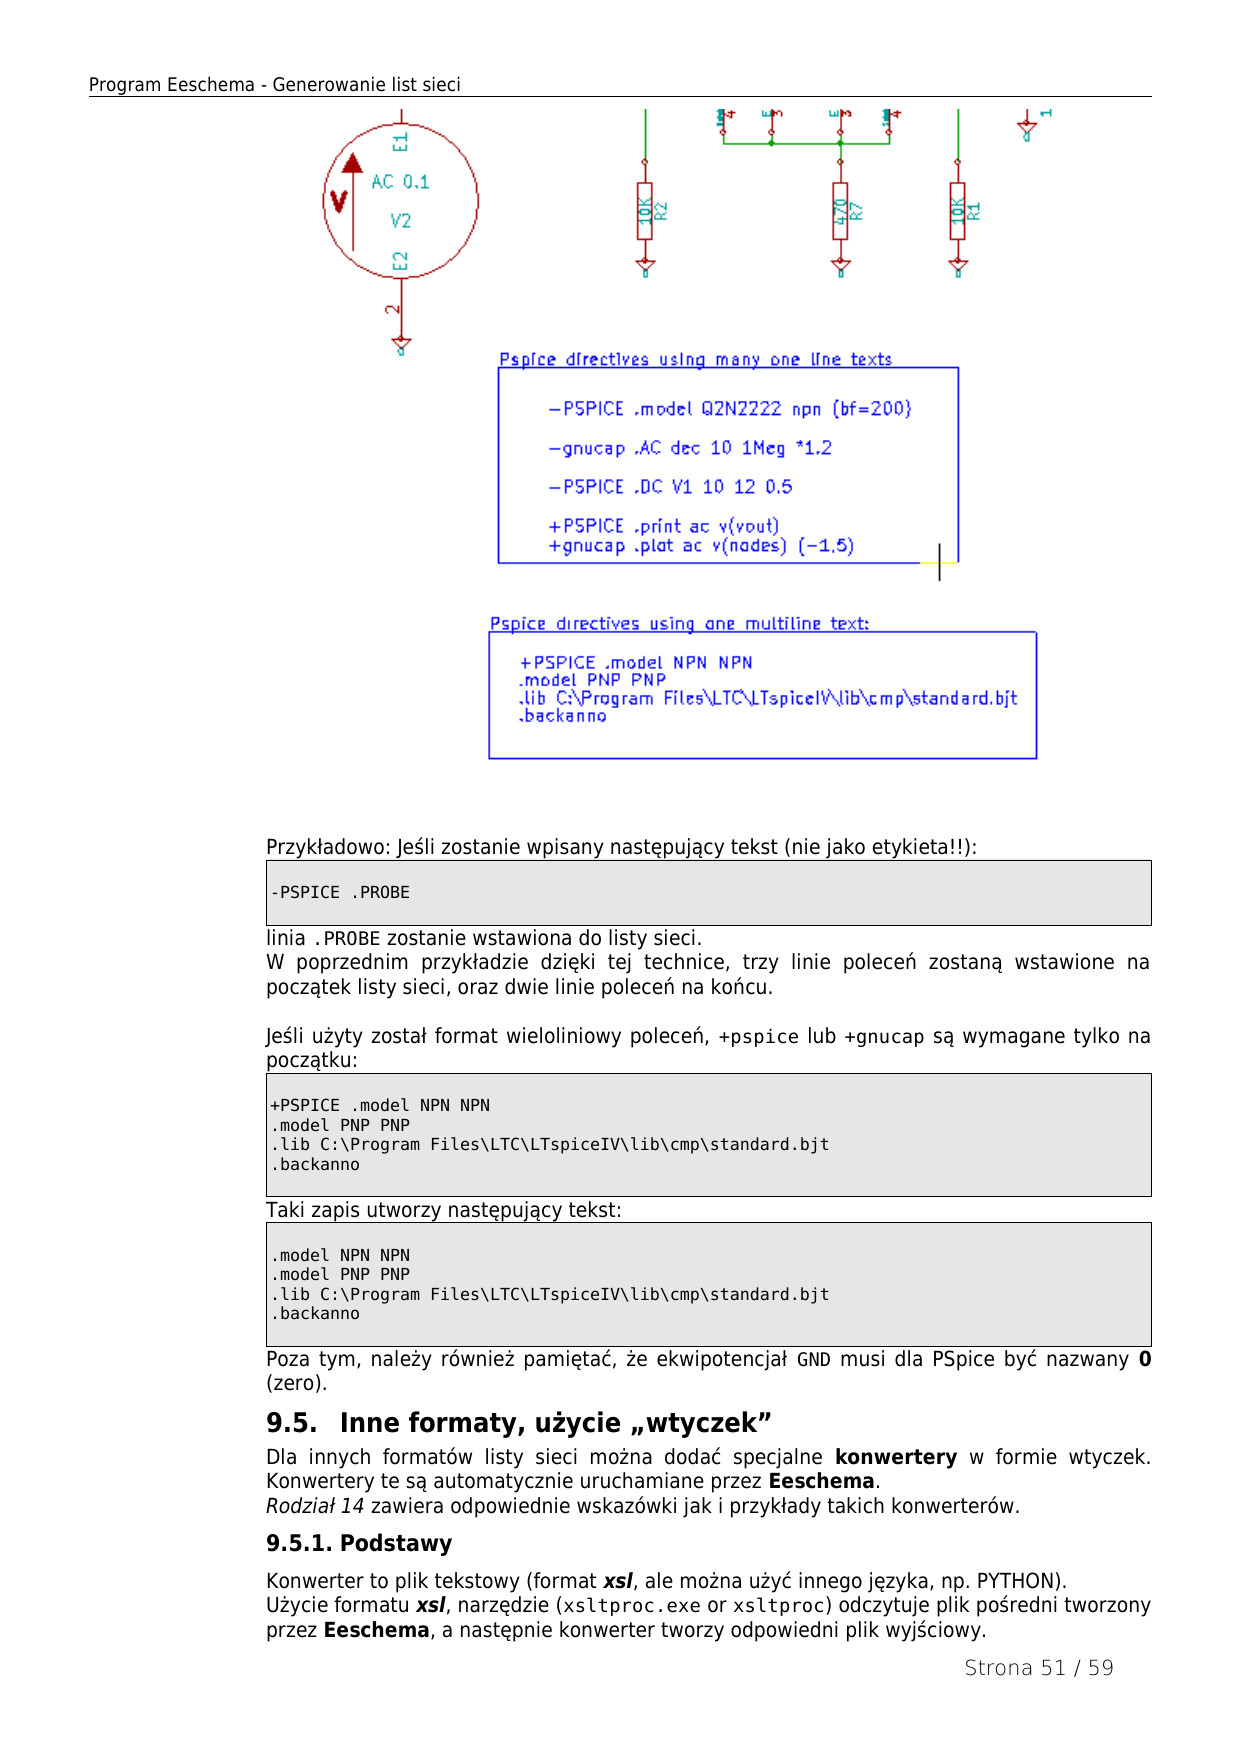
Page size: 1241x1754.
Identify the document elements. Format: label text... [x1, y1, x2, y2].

text .lib C:\Program Files\LTC\LTspiceIV\lib\cmp\standard.bjt [267, 1131, 1151, 1151]
text .model NPN NPN [267, 1241, 1151, 1261]
text Rodział 14 zawiera odpowiednie wskazówki jak i przykłady takich konwerterów. [266, 1494, 1152, 1518]
text .lib C:\Program Files\LTC\LTspiceIV\lib\cmp\standard.bjt [267, 1280, 1151, 1300]
text +PSPICE .model NPN NPN [267, 1092, 1151, 1112]
text Jeśli użyty został format wieloliniowy poleceń, +pspice lub +gnucap są wymagane tylko na początku: [266, 1024, 1152, 1073]
text Konwerter to plik tekstowy (format xsl, ale można użyć innego języka, np. PYTHON). [266, 1569, 1152, 1593]
text linia .PROBE zostanie wstawiona do listy sieci. [266, 926, 1152, 950]
text .model PNP PNP [267, 1261, 1151, 1280]
text .backanno [267, 1300, 1151, 1319]
text .model PNP PNP [267, 1112, 1151, 1131]
text Poza tym, należy również pamiętać, że ekwipotencjał GND musi dla PSpice być nazwany 0 (zero). [266, 1347, 1152, 1396]
text Przykładowo: Jeśli zostanie wpisany następujący tekst (nie jako etykieta!!): [266, 835, 1152, 859]
text W poprzednim przykładzie dzięki tej technice, trzy linie poleceń zostaną wstawione na początek listy sieci, oraz dwie linie poleceń na końcu. [266, 950, 1152, 999]
text Taki zapis utworzy następujący tekst: [266, 1197, 1152, 1222]
subtitle Podstawy [266, 1530, 1152, 1557]
subtitle Inne formaty, użycie „wtyczek” [266, 1407, 1152, 1439]
text -PSPICE .PROBE [267, 879, 1151, 898]
picture [265, 109, 1108, 805]
text Dla innych formatów listy sieci można dodać specjalne konwertery w formie wtyczek. Konwertery te są automatycznie uruchamiane przez Eeschema. [266, 1445, 1152, 1494]
text .backanno [267, 1151, 1151, 1170]
text Użycie formatu xsl, narzędzie (xsltproc.exe or xsltproc) odczytuje plik pośredni tworzony przez Eeschema, a następnie konwerter tworzy odpowiedni plik wyjściowy. [266, 1593, 1152, 1642]
